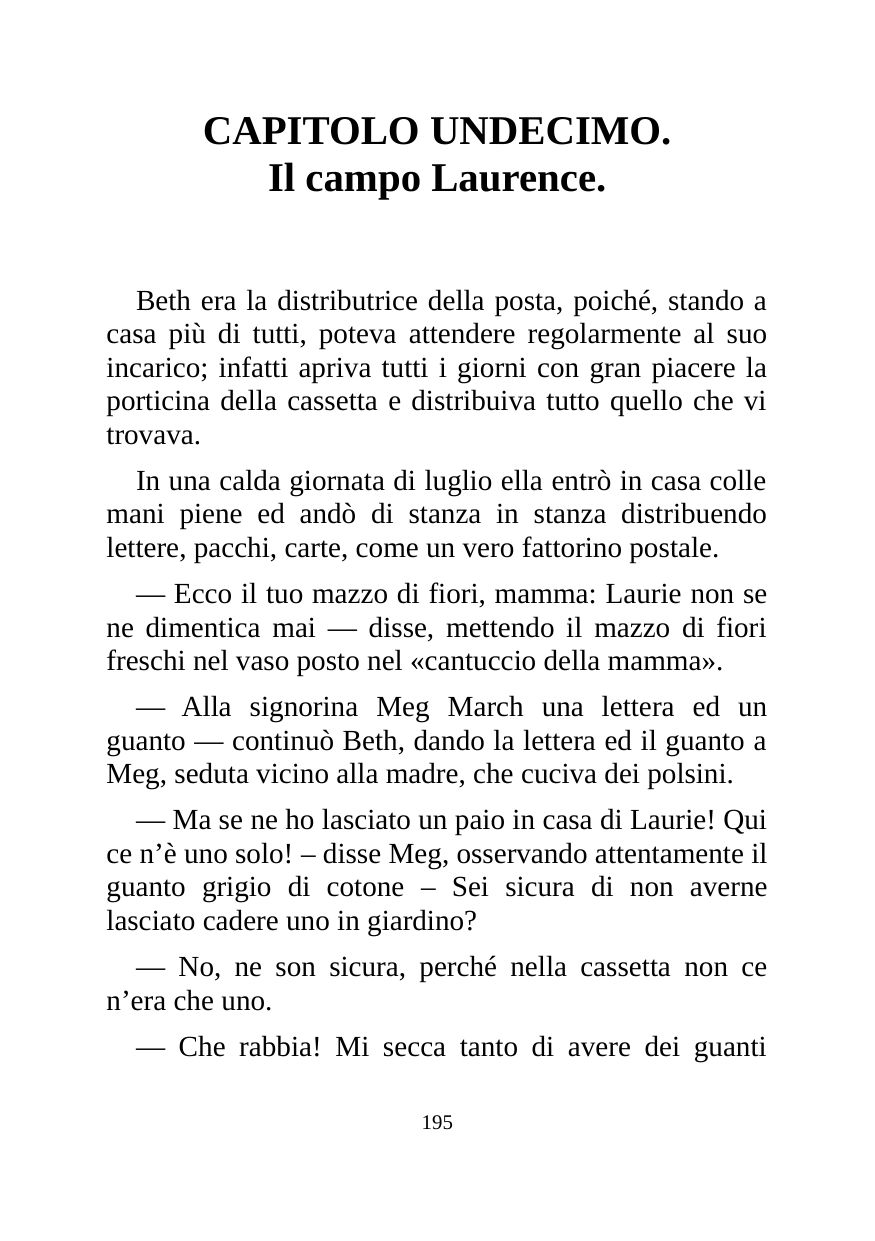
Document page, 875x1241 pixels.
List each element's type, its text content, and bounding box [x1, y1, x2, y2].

text — No, ne son sicura, perché nella cassetta non ce n’era che uno. [106, 949, 768, 1016]
text — Ecco il tuo mazzo di fiori, mamma: Laurie non se ne dimentica mai — disse, mettendo il mazzo di fiori freschi nel vaso posto nel «cantuccio della mamma». [106, 576, 768, 677]
text In una calda giornata di luglio ella entrò in casa colle mani piene ed andò di stanza in stanza distribuendo lettere, pacchi, carte, come un vero fattorino postale. [106, 463, 768, 564]
text — Ma se ne ho lasciato un paio in casa di Laurie! Qui ce n’è uno solo! – disse Meg, osservando attentamente il guanto grigio di cotone – Sei sicura di non averne lasciato cadere uno in giardino? [106, 802, 768, 937]
text Beth era la distributrice della posta, poiché, stando a casa più di tutti, poteva attendere regolarmente al suo incarico; infatti apriva tutti i giorni con gran piacere la porticina della cassetta e distribuiva tutto quello che vi trovava. [106, 283, 768, 451]
text — Che rabbia! Mi secca tanto di avere dei guanti [106, 1029, 768, 1062]
subtitle CAPITOLO UNDECIMO. Il campo Laurence. [106, 106, 768, 200]
text — Alla signorina Meg March una lettera ed un guanto — continuò Beth, dando la lettera ed il guanto a Meg, seduta vicino alla madre, che cuciva dei polsini. [106, 689, 768, 790]
